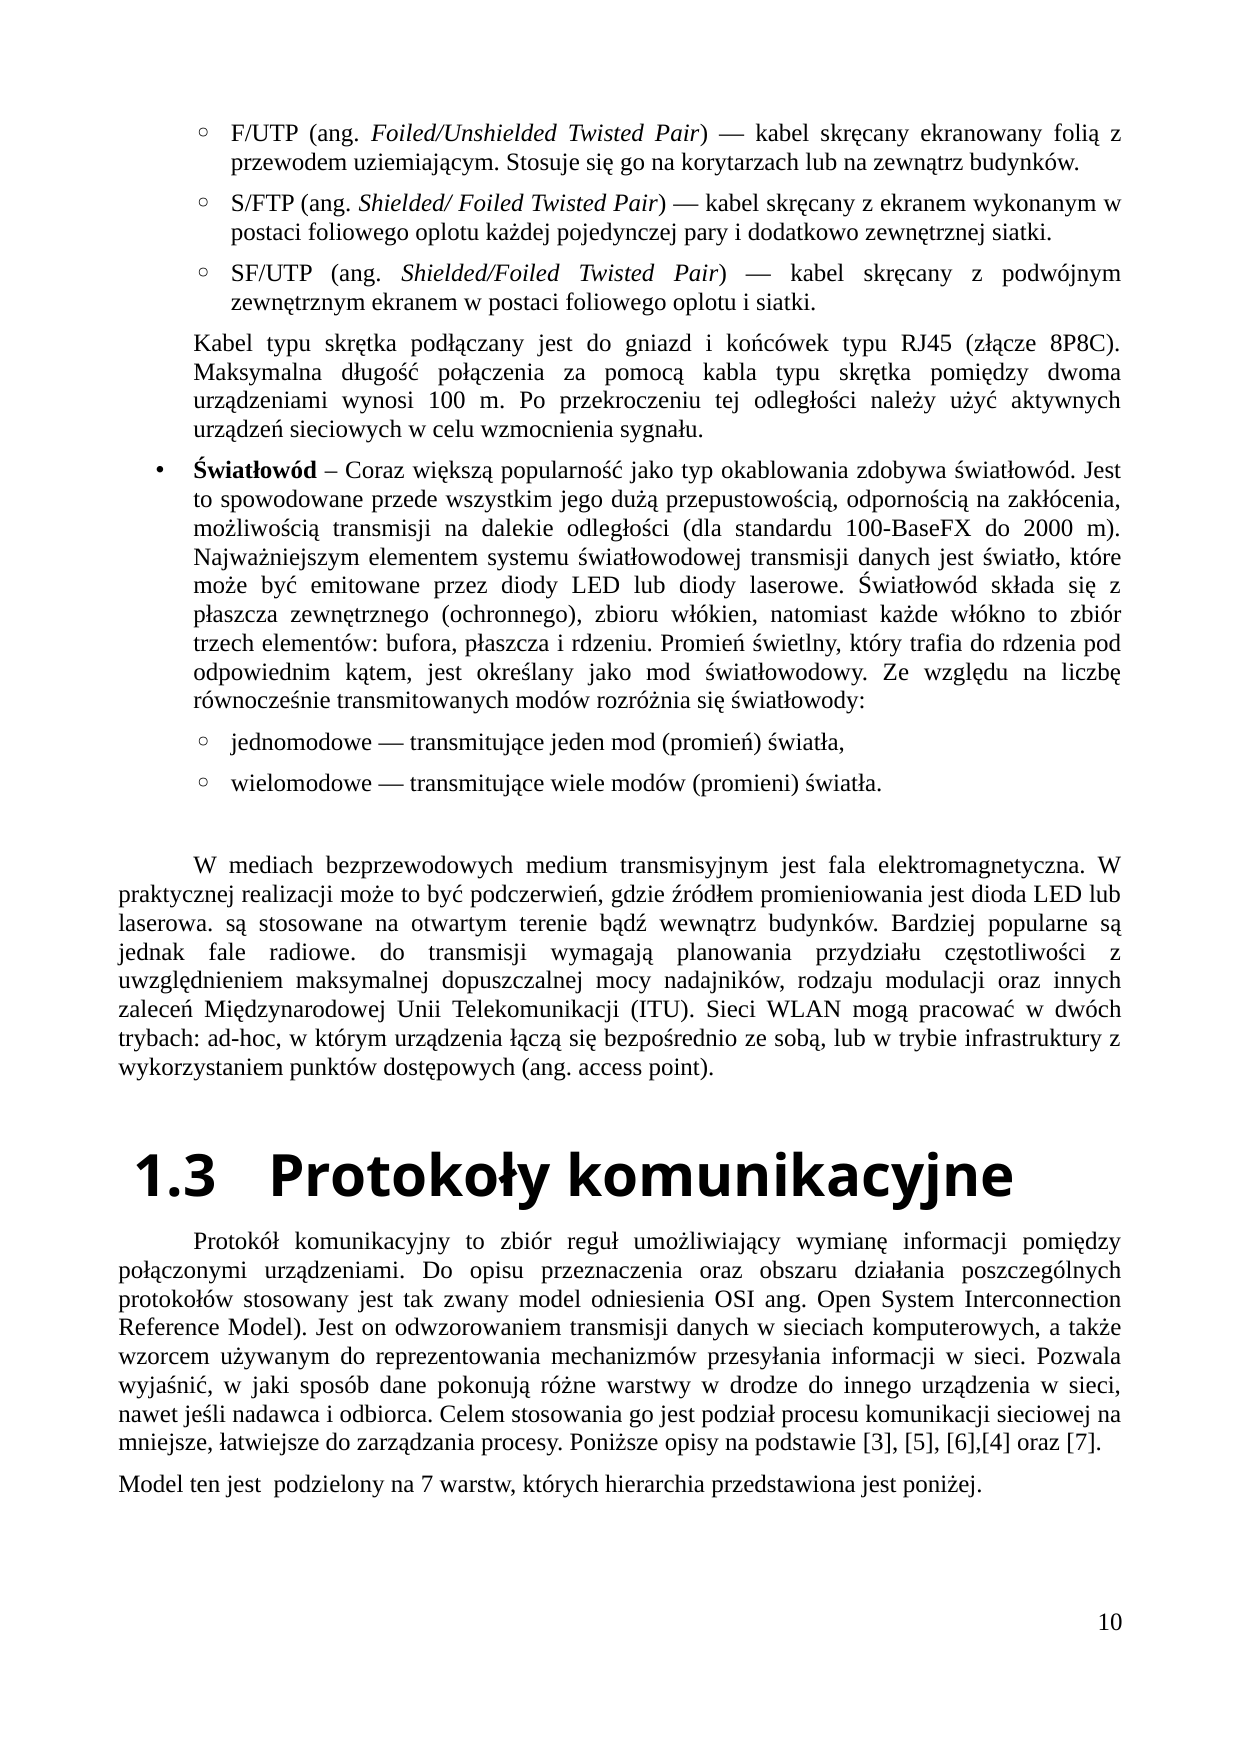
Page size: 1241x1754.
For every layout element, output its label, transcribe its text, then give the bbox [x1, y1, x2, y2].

list Kabel typu skrętka podłączany jest do gniazd i końcówek typu RJ45 (złącze 8P8C). Maksymalna długość połączenia za pomocą kabla typu skrętka pomiędzy dwoma urządzeniami wynosi 100 m. Po przekroczeniu tej odległości należy użyć aktywnych urządzeń sieciowych w celu wzmocnienia sygnału. [156, 328, 1122, 443]
list S/FTP (ang. Shielded/ Foiled Twisted Pair) — kabel skręcany z ekranem wykonanym w postaci foliowego oplotu każdej pojedynczej pary i dodatkowo zewnętrznej siatki. [193, 188, 1122, 246]
text Protokół komunikacyjny to zbiór reguł umożliwiający wymianę informacji pomiędzy połączonymi urządzeniami. Do opisu przeznaczenia oraz obszaru działania poszczególnych protokołów stosowany jest tak zwany model odniesienia OSI ang. Open System Interconnection Reference Model). Jest on odwzorowaniem transmisji danych w sieciach komputerowych, a także wzorcem używanym do reprezentowania mechanizmów przesyłania informacji w sieci. Pozwala wyjaśnić, w jaki sposób dane pokonują różne warstwy w drodze do innego urządzenia w sieci, nawet jeśli nadawca i odbiorca. Celem stosowania go jest podział procesu komunikacji sieciowej na mniejsze, łatwiejsze do zarządzania procesy. Poniższe opisy na podstawie [3], [5], [6],[4] oraz [7]. [118, 1226, 1122, 1456]
text Model ten jest podzielony na 7 warstw, których hierarchia przedstawiona jest poniżej. [118, 1469, 1122, 1497]
list wielomodowe — transmitujące wiele modów (promieni) światła. [193, 768, 1122, 797]
list SF/UTP (ang. Shielded/Foiled Twisted Pair) — kabel skręcany z podwójnym zewnętrznym ekranem w postaci foliowego oplotu i siatki. [193, 258, 1122, 316]
subtitle Protokoły komunikacyjne [118, 1134, 1122, 1214]
list jednomodowe — transmitujące jeden mod (promień) światła, [193, 727, 1122, 756]
text W mediach bezprzewodowych medium transmisyjnym jest fala elektromagnetyczna. W praktycznej realizacji może to być podczerwień, gdzie źródłem promieniowania jest dioda LED lub laserowa. są stosowane na otwartym terenie bądź wewnątrz budynków. Bardziej popularne są jednak fale radiowe. do transmisji wymagają planowania przydziału częstotliwości z uwzględnieniem maksymalnej dopuszczalnej mocy nadajników, rodzaju modulacji oraz innych zaleceń Międzynarodowej Unii Telekomunikacji (ITU). Sieci WLAN mogą pracować w dwóch trybach: ad-hoc, w którym urządzenia łączą się bezpośrednio ze sobą, lub w trybie infrastruktury z wykorzystaniem punktów dostępowych (ang. access point). [118, 851, 1122, 1081]
list Światłowód – Coraz większą popularność jako typ okablowania zdobywa światłowód. Jest to spowodowane przede wszystkim jego dużą przepustowością, odpornością na zakłócenia, możliwością transmisji na dalekie odległości (dla standardu 100-BaseFX do 2000 m). Najważniejszym elementem systemu światłowodowej transmisji danych jest światło, które może być emitowane przez diody LED lub diody laserowe. Światłowód składa się z płaszcza zewnętrznego (ochronnego), zbioru włókien, natomiast każde włókno to zbiór trzech elementów: bufora, płaszcza i rdzeniu. Promień świetlny, który trafia do rdzenia pod odpowiednim kątem, jest określany jako mod światłowodowy. Ze względu na liczbę równocześnie transmitowanych modów rozróżnia się światłowody: [156, 456, 1122, 714]
list F/UTP (ang. Foiled/Unshielded Twisted Pair) — kabel skręcany ekranowany folią z przewodem uziemiającym. Stosuje się go na korytarzach lub na zewnątrz budynków. [193, 118, 1122, 176]
